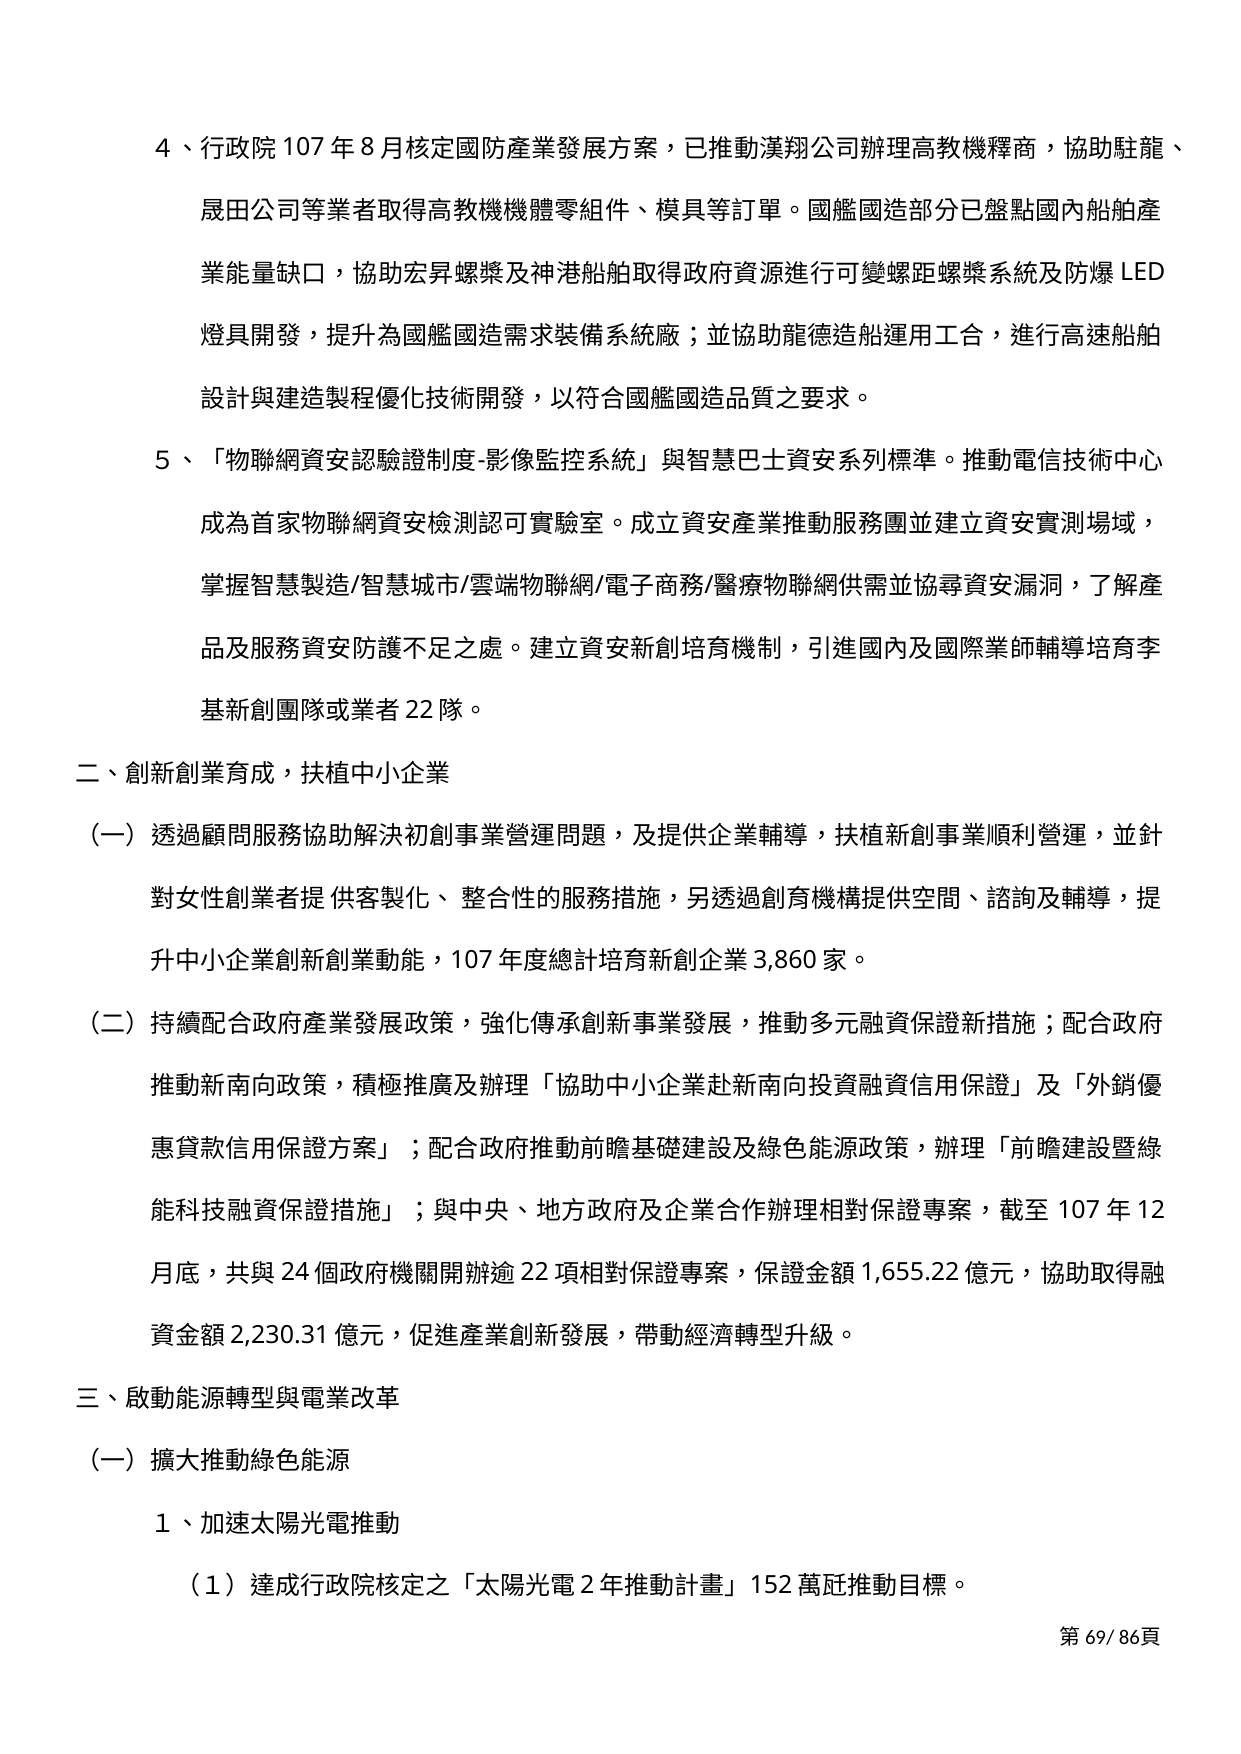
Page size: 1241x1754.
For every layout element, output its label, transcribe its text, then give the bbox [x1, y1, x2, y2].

text 三、啟動能源轉型與電業改革 [75, 1354, 1165, 1417]
text １、加速太陽光電推動 [150, 1479, 1165, 1542]
text （二）持續配合政府產業發展政策，強化傳承創新事業發展，推動多元融資保證新措施；配合政府推動新南向政策，積極推廣及辦理「協助中小企業赴新南向投資融資信用保證」及「外銷優惠貸款信用保證方案」；配合政府推動前瞻基礎建設及綠色能源政策，辦理「前瞻建設暨綠能科技融資保證措施」；與中央、地方政府及企業合作辦理相對保證專案，截至107年12月底，共與24個政府機關開辦逾22項相對保證專案，保證金額1,655.22億元，協助取得融資金額2,230.31億元，促進產業創新發展，帶動經濟轉型升級。 [75, 979, 1165, 1354]
text （１）達成行政院核定之「太陽光電2年推動計畫」152萬瓩推動目標。 [175, 1542, 1165, 1604]
text ５、「物聯網資安認驗證制度-影像監控系統」與智慧巴士資安系列標準。推動電信技術中心成為首家物聯網資安檢測認可實驗室。成立資安產業推動服務團並建立資安實測場域，掌握智慧製造/智慧城市/雲端物聯網/電子商務/醫療物聯網供需並協尋資安漏洞，了解產品及服務資安防護不足之處。建立資安新創培育機制，引進國內及國際業師輔導培育李基新創團隊或業者22隊。 [150, 417, 1165, 729]
text 二、創新創業育成，扶植中小企業 [75, 729, 1165, 792]
text （一）擴大推動綠色能源 [75, 1417, 1165, 1479]
text ４、行政院107年8月核定國防產業發展方案，已推動漢翔公司辦理高教機釋商，協助駐龍、晟田公司等業者取得高教機機體零組件、模具等訂單。國艦國造部分已盤點國內船舶產業能量缺口，協助宏昇螺槳及神港船舶取得政府資源進行可變螺距螺槳系統及防爆LED燈具開發，提升為國艦國造需求裝備系統廠；並協助龍德造船運用工合，進行高速船舶設計與建造製程優化技術開發，以符合國艦國造品質之要求。 [150, 104, 1165, 417]
text （一）透過顧問服務協助解決初創事業營運問題，及提供企業輔導，扶植新創事業順利營運，並針對女性創業者提 供客製化、 整合性的服務措施，另透過創育機構提供空間、諮詢及輔導，提升中小企業創新創業動能，107年度總計培育新創企業3,860家。 [75, 792, 1165, 979]
